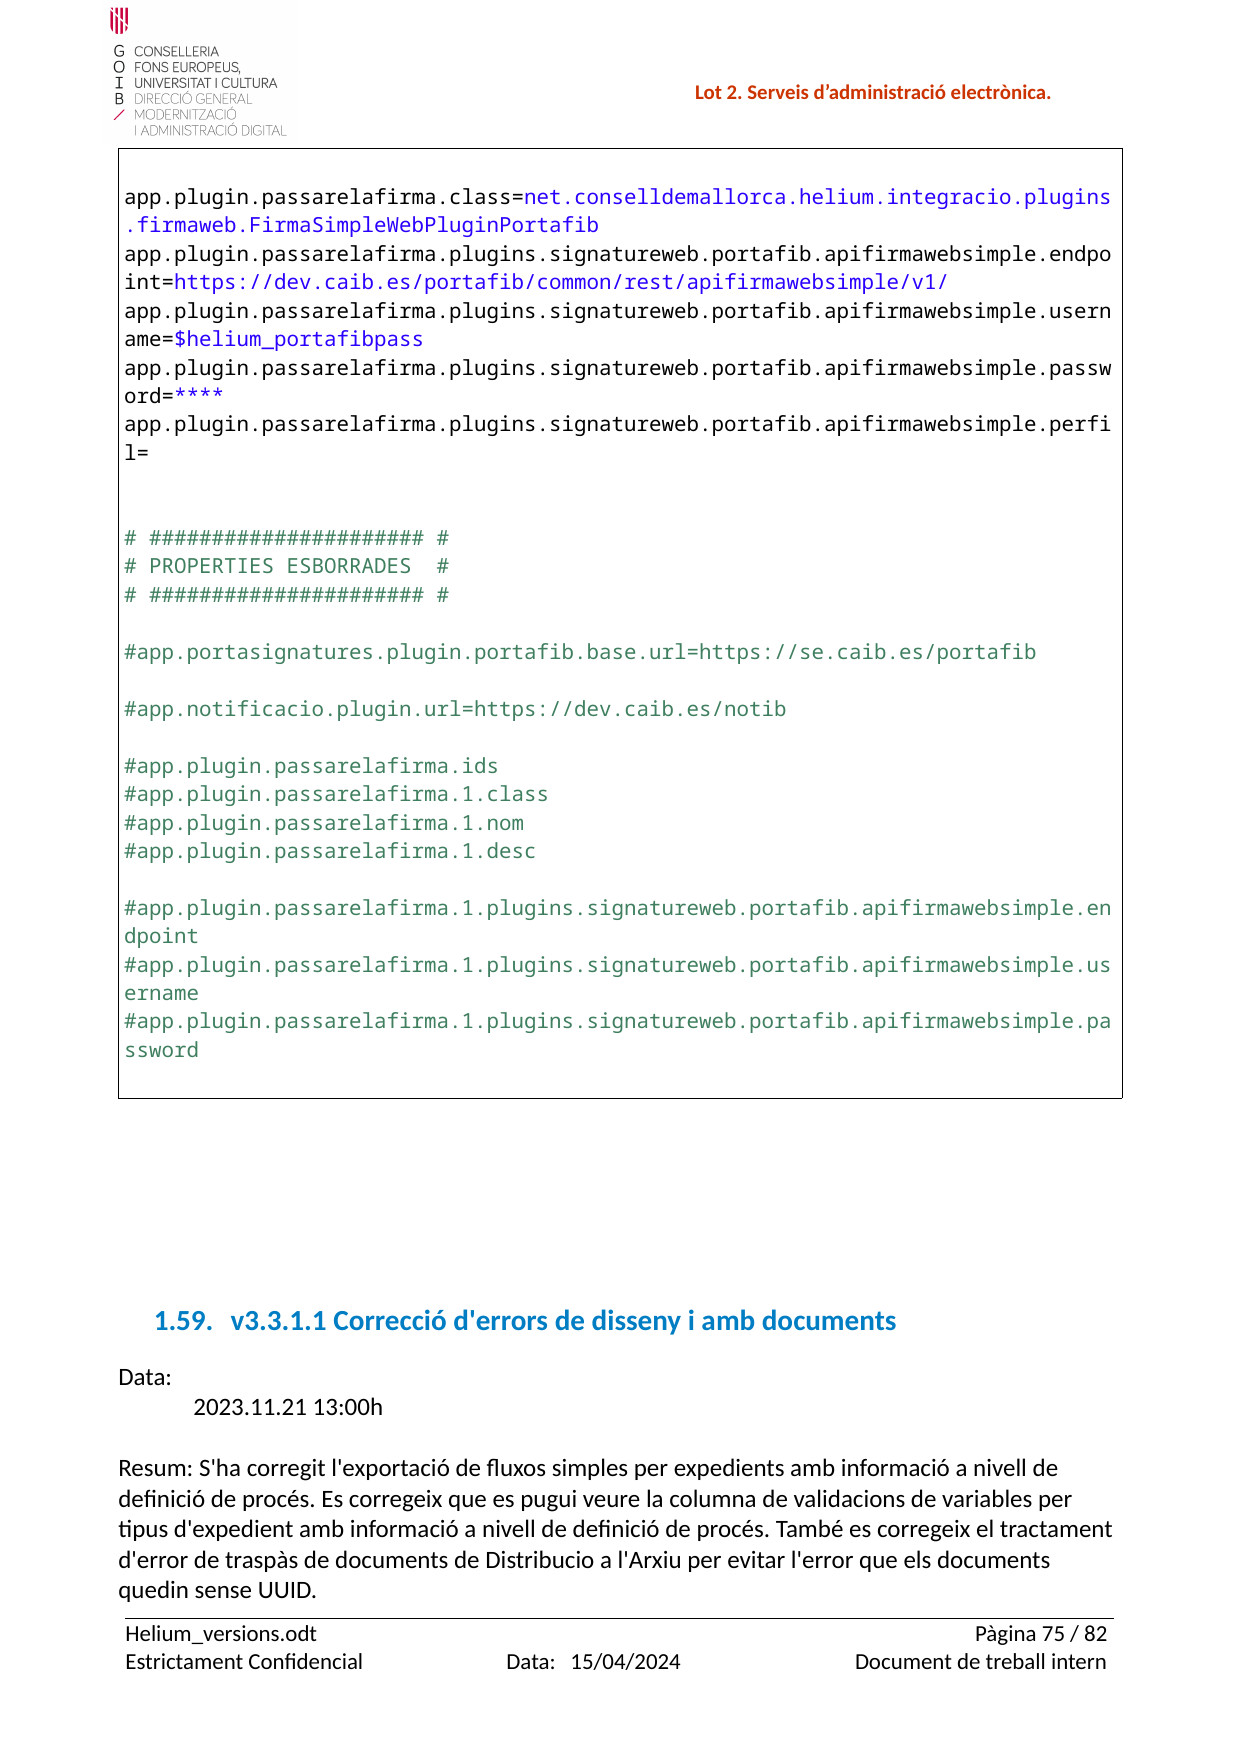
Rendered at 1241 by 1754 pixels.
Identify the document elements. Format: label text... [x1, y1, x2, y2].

text Data: [118, 1361, 1122, 1391]
text Resum: S'ha corregit l'exportació de fluxos simples per expedients amb informació a nivell de definició de procés. Es corregeix que es pugui veure la columna de validacions de variables per tipus d'expedient amb informació a nivell de definició de procés. També es corregeix el tractament d'error de traspàs de documents de Distribucio a l'Arxiu per evitar l'error que els documents quedin sense UUID. [118, 1452, 1122, 1605]
picture [100, 0, 297, 144]
table_header app.plugin.passarelafirma.class=net.conselldemallorca.helium.integracio.plugins.firmaweb.FirmaSimpleWebPluginPortafib app.plugin.passarelafirma.plugins.signatureweb.portafib.apifirmawebsimple.endpoint=https://dev.caib.es/portafib/common/rest/apifirmawebsimple/v1/ app.plugin.passarelafirma.plugins.signatureweb.portafib.apifirmawebsimple.username=$helium_portafibpass app.plugin.passarelafirma.plugins.signatureweb.portafib.apifirmawebsimple.password=**** app.plugin.passarelafirma.plugins.signatureweb.portafib.apifirmawebsimple.perfil= # ###################### # # PROPERTIES ESBORRADES # # ###################### # #app.portasignatures.plugin.portafib.base.url=https://se.caib.es/portafib #app.notificacio.plugin.url=https://dev.caib.es/notib #app.plugin.passarelafirma.ids #app.plugin.passarelafirma.1.class #app.plugin.passarelafirma.1.nom #app.plugin.passarelafirma.1.desc #app.plugin.passarelafirma.1.plugins.signatureweb.portafib.apifirmawebsimple.endpoint #app.plugin.passarelafirma.1.plugins.signatureweb.portafib.apifirmawebsimple.username #app.plugin.passarelafirma.1.plugins.signatureweb.portafib.apifirmawebsimple.password [119, 149, 1122, 1098]
text 2023.11.21 13:00h [118, 1391, 1122, 1422]
subtitle v3.3.1.1 Correcció d'errors de disseny i amb documents [153, 1302, 1122, 1337]
